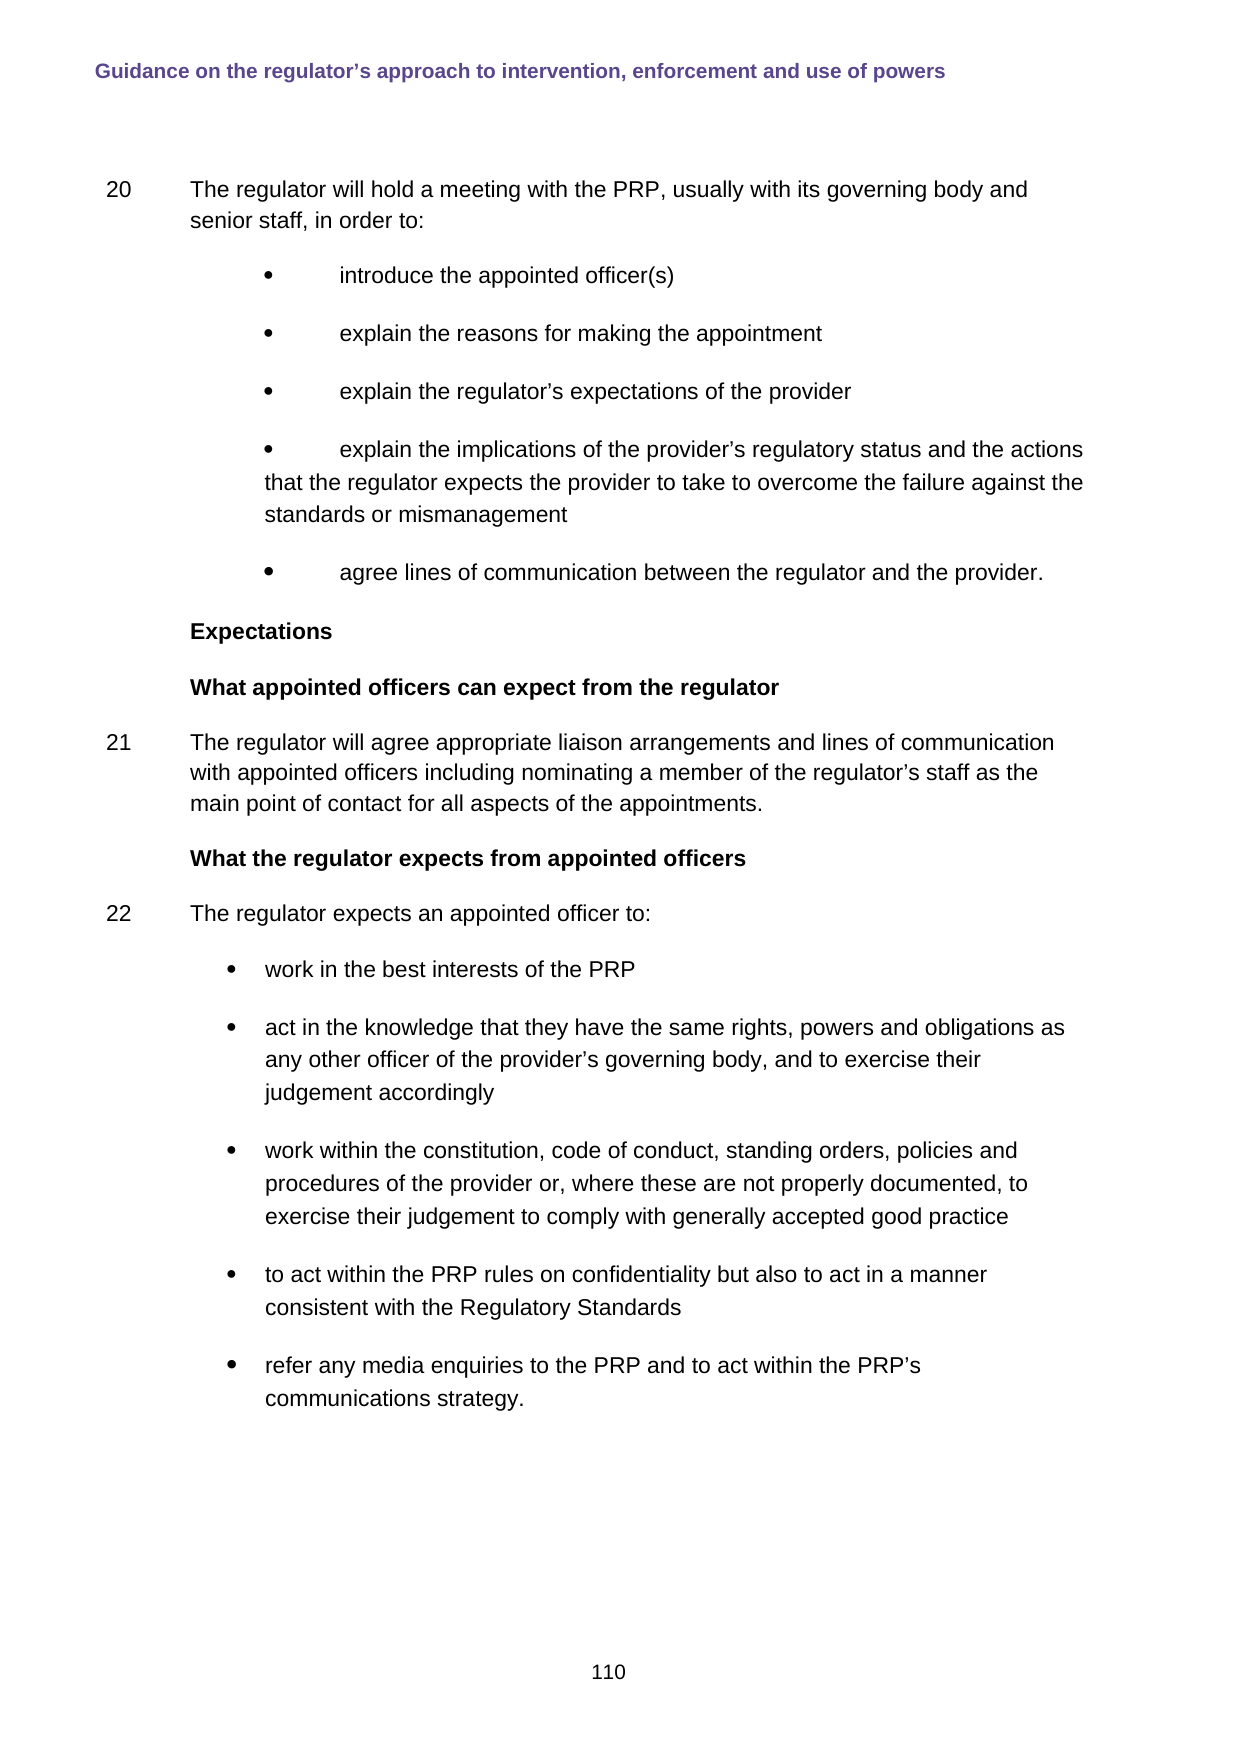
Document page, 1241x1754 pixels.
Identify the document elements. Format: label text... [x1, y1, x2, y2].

table_header 20 [95, 176, 179, 618]
table_cell [95, 674, 179, 729]
table_cell [95, 618, 179, 673]
table_header The regulator will hold a meeting with the PRP, usually with its governing body and senior staff, in order to: introduce the appointed officer(s) explain the reasons for making the appointment explain the regulator’s expectations of the provider explain the implications of the provider’s regulatory status and the actions that the regulator expects the provider to take to overcome the failure against the standards or mismanagement agree lines of communication between the regulator and the provider. [179, 176, 1095, 618]
table_cell What appointed officers can expect from the regulator [179, 674, 1095, 729]
table_cell The regulator expects an appointed officer to: work in the best interests of the PRP act in the knowledge that they have the same rights, powers and obligations as any other officer of the provider’s governing body, and to exercise their judgement accordingly work within the constitution, code of conduct, standing orders, policies and procedures of the provider or, where these are not properly documented, to exercise their judgement to comply with generally accepted good practice to act within the PRP rules on confidentiality but also to act in a manner consistent with the Regulatory Standards refer any media enquiries to the PRP and to act within the PRP’s communications strategy. [179, 900, 1095, 1626]
table_cell 21 [95, 729, 179, 845]
table_cell [95, 845, 179, 900]
table_cell Expectations [179, 618, 1095, 673]
table_cell 22 [95, 900, 179, 1626]
table_cell What the regulator expects from appointed officers [179, 845, 1095, 900]
table_cell The regulator will agree appropriate liaison arrangements and lines of communication with appointed officers including nominating a member of the regulator’s staff as the main point of contact for all aspects of the appointments. [179, 729, 1095, 845]
